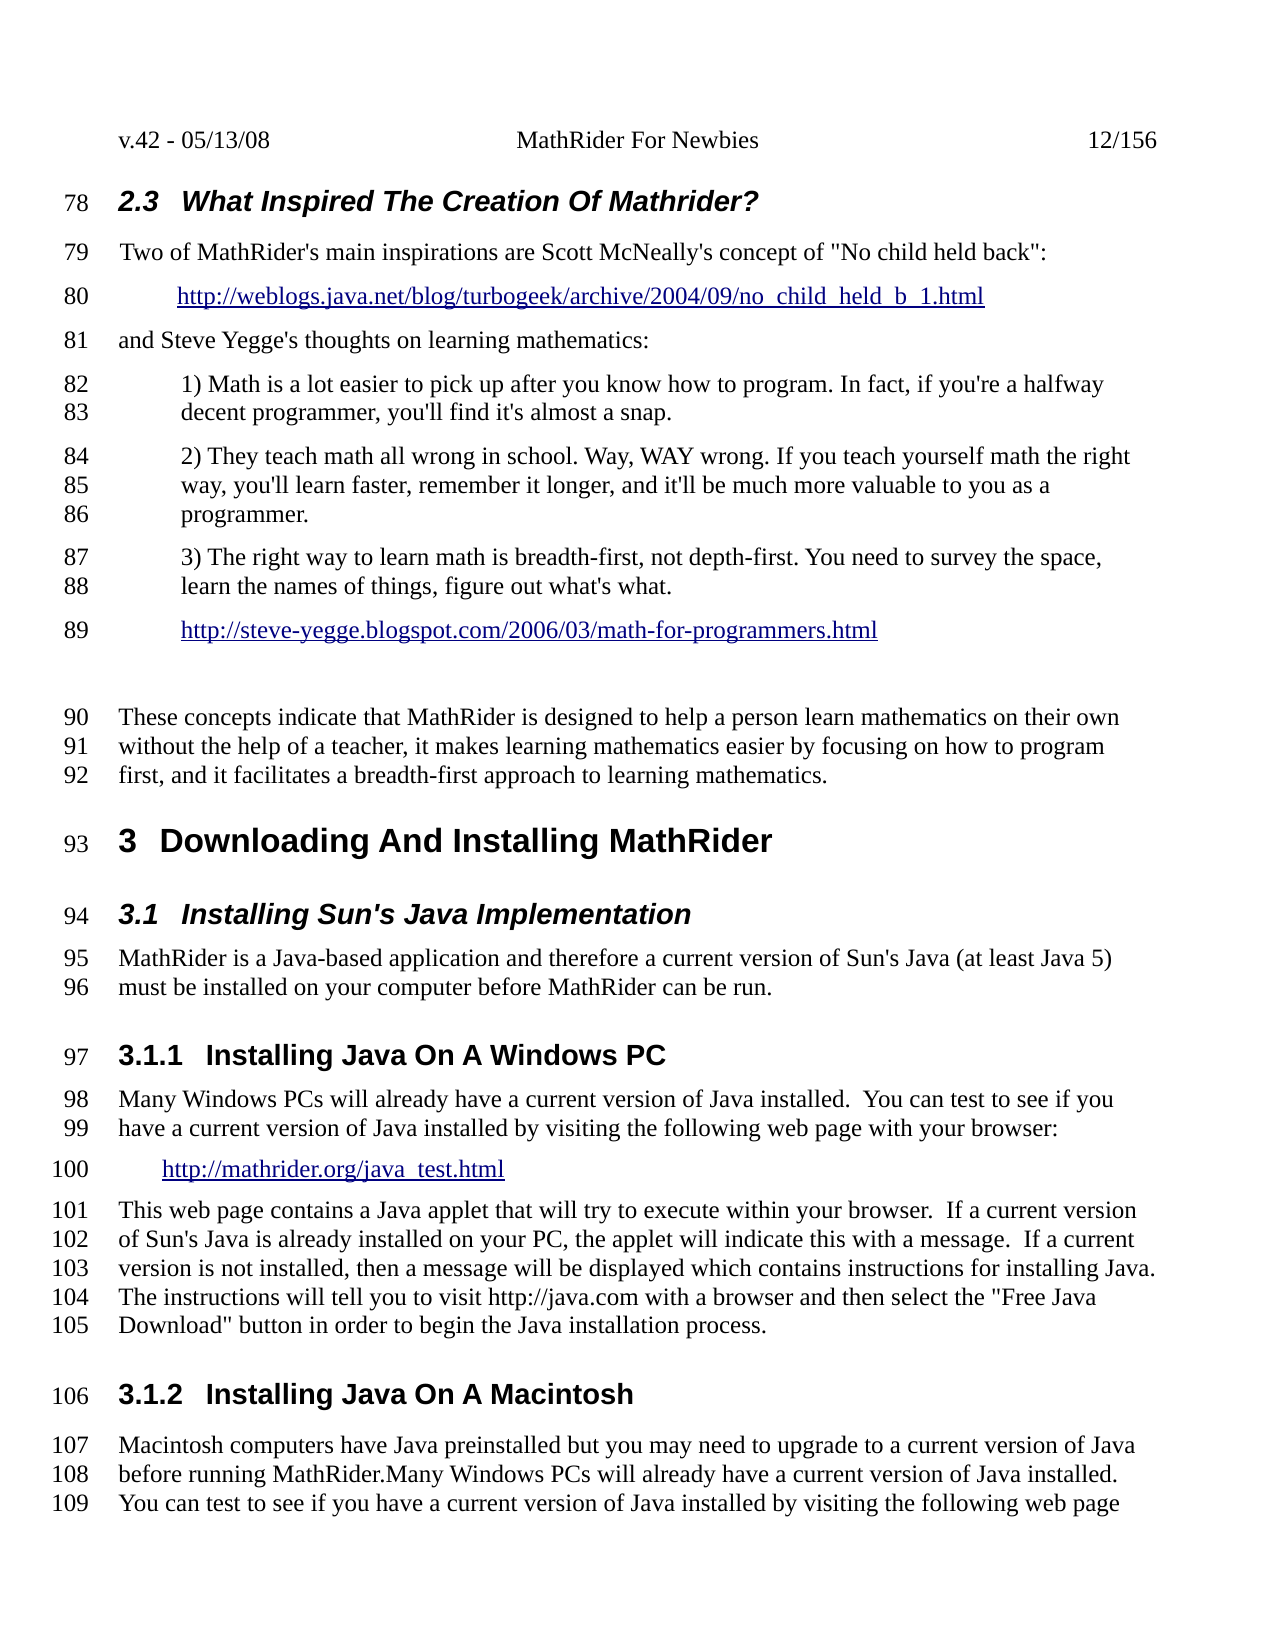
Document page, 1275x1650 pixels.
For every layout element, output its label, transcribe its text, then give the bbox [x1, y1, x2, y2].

text Macintosh computers have Java preinstalled but you may need to upgrade to a current version of Java before running MathRider.Many Windows PCs will already have a current version of Java installed. You can test to see if you have a current version of Java installed by visiting the following web page [118, 1430, 1157, 1517]
subtitle Installing Java On A Windows PC [118, 1038, 1157, 1072]
subtitle What Inspired The Creation Of Mathrider? [118, 184, 1157, 217]
text This web page contains a Java applet that will try to execute within your browser. If a current version of Sun's Java is already installed on your PC, the applet will indicate this with a message. If a current version is not installed, then a message will be displayed which contains instructions for installing Java. The instructions will tell you to visit http://java.com with a browser and then select the "Free Java Download" button in order to begin the Java installation process. [118, 1196, 1157, 1339]
text http://steve-yegge.blogspot.com/2006/03/math-for-programmers.html [181, 615, 1157, 644]
text 3) The right way to learn math is breadth-first, not depth-first. You need to survey the space, learn the names of things, figure out what's what. [181, 542, 1157, 600]
text and Steve Yegge's thoughts on learning mathematics: [118, 325, 1157, 354]
text http://weblogs.java.net/blog/turbogeek/archive/2004/09/no_child_held_b_1.html [177, 281, 1157, 310]
text Two of MathRider's main inspirations are Scott McNeally's concept of "No child held back": [119, 237, 1157, 266]
subtitle Installing Java On A Macintosh [118, 1377, 1157, 1410]
text 1) Math is a lot easier to pick up after you know how to program. In fact, if you're a halfway decent programmer, you'll find it's almost a snap. [181, 369, 1157, 426]
text These concepts indicate that MathRider is designed to help a person learn mathematics on their own without the help of a teacher, it makes learning mathematics easier by focusing on how to program first, and it facilitates a breadth-first approach to learning mathematics. [118, 702, 1157, 789]
text 2) They teach math all wrong in school. Way, WAY wrong. If you teach yourself math the right way, you'll learn faster, remember it longer, and it'll be much more valuable to you as a programmer. [181, 441, 1157, 527]
text http://mathrider.org/java_test.html [162, 1154, 1157, 1183]
subtitle Downloading And Installing MathRider [118, 821, 1157, 860]
text Many Windows PCs will already have a current version of Java installed. You can test to see if you have a current version of Java installed by visiting the following web page with your browser: [118, 1084, 1157, 1142]
subtitle Installing Sun's Java Implementation [118, 897, 1157, 931]
text MathRider is a Java-based application and therefore a current version of Sun's Java (at least Java 5) must be installed on your computer before MathRider can be run. [118, 943, 1157, 1001]
